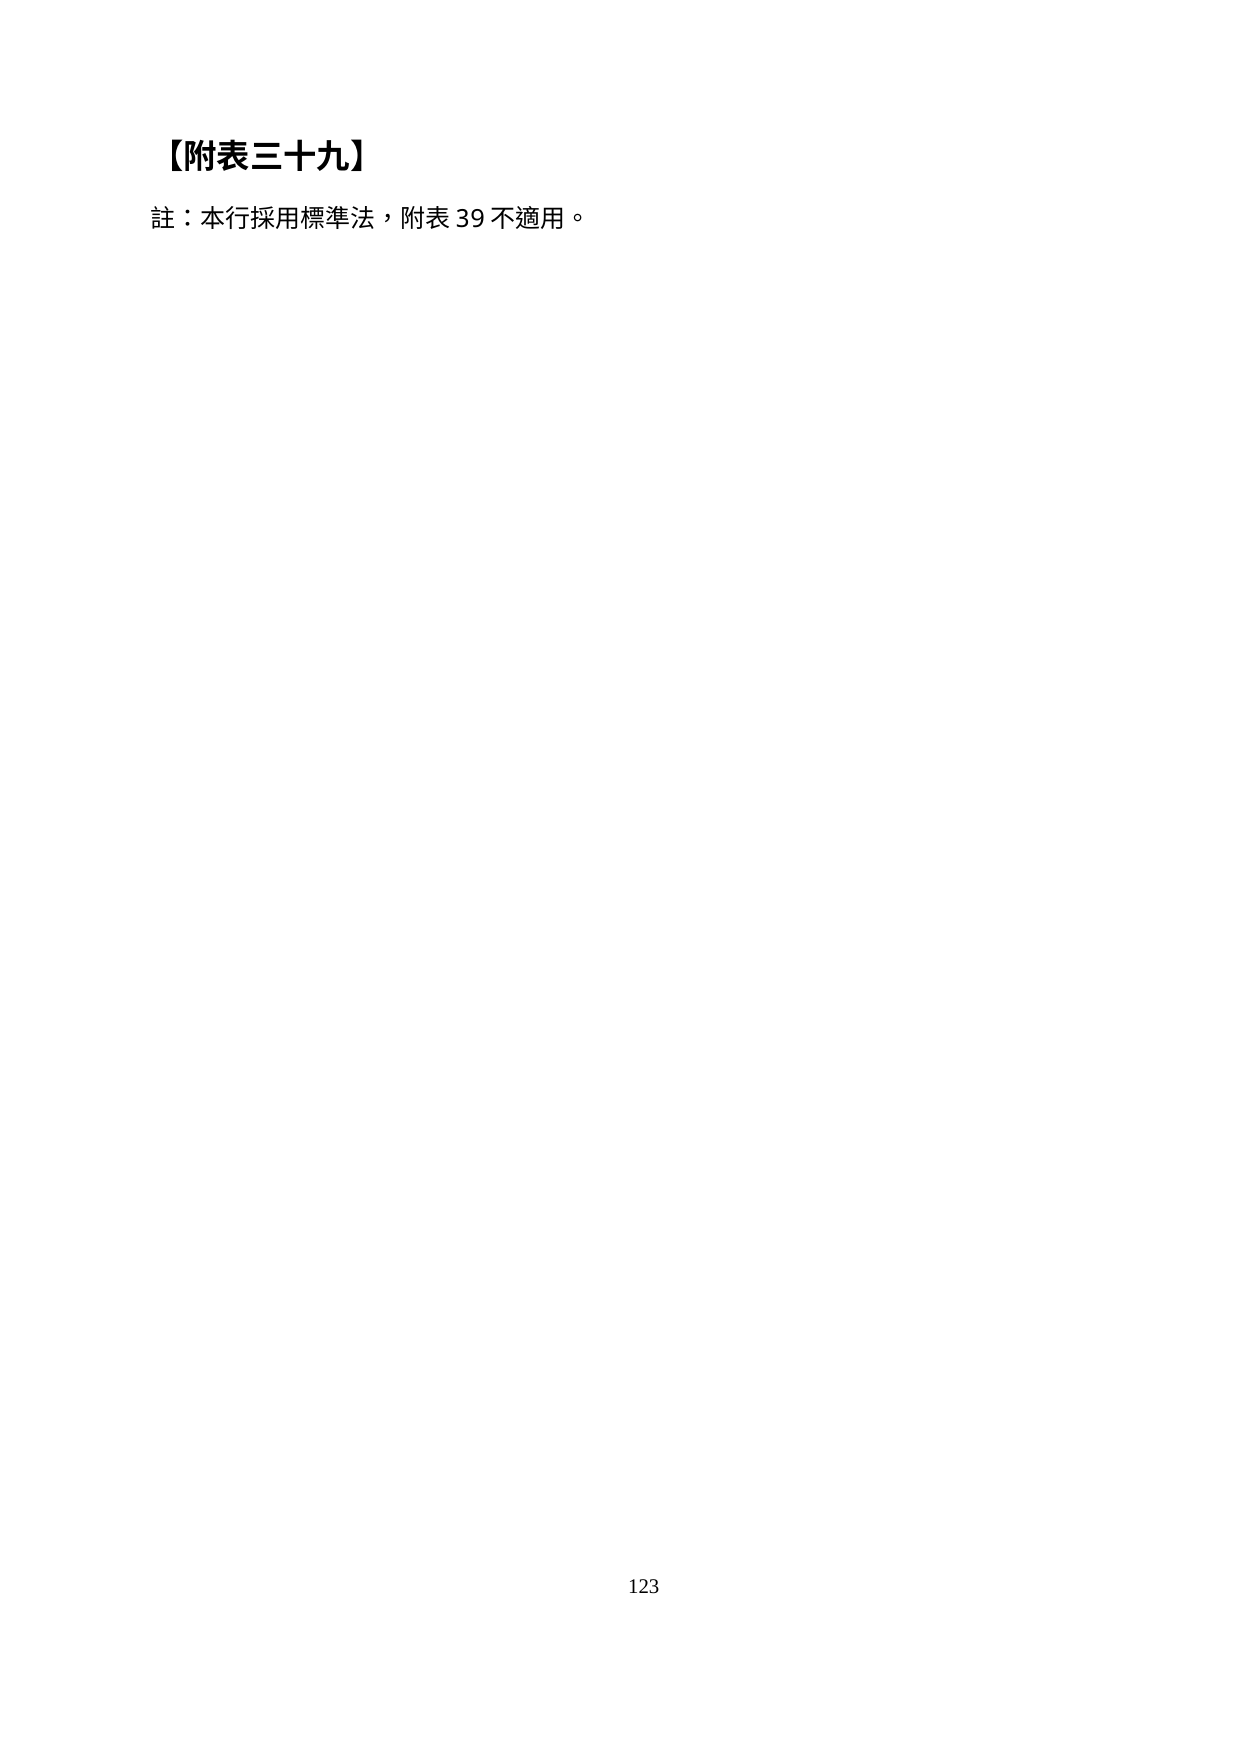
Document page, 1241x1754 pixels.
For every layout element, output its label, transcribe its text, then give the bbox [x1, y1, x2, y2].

text 註：本行採用標準法，附表39不適用。 [150, 175, 1137, 237]
subtitle 【附表三十九】 [150, 112, 1137, 175]
